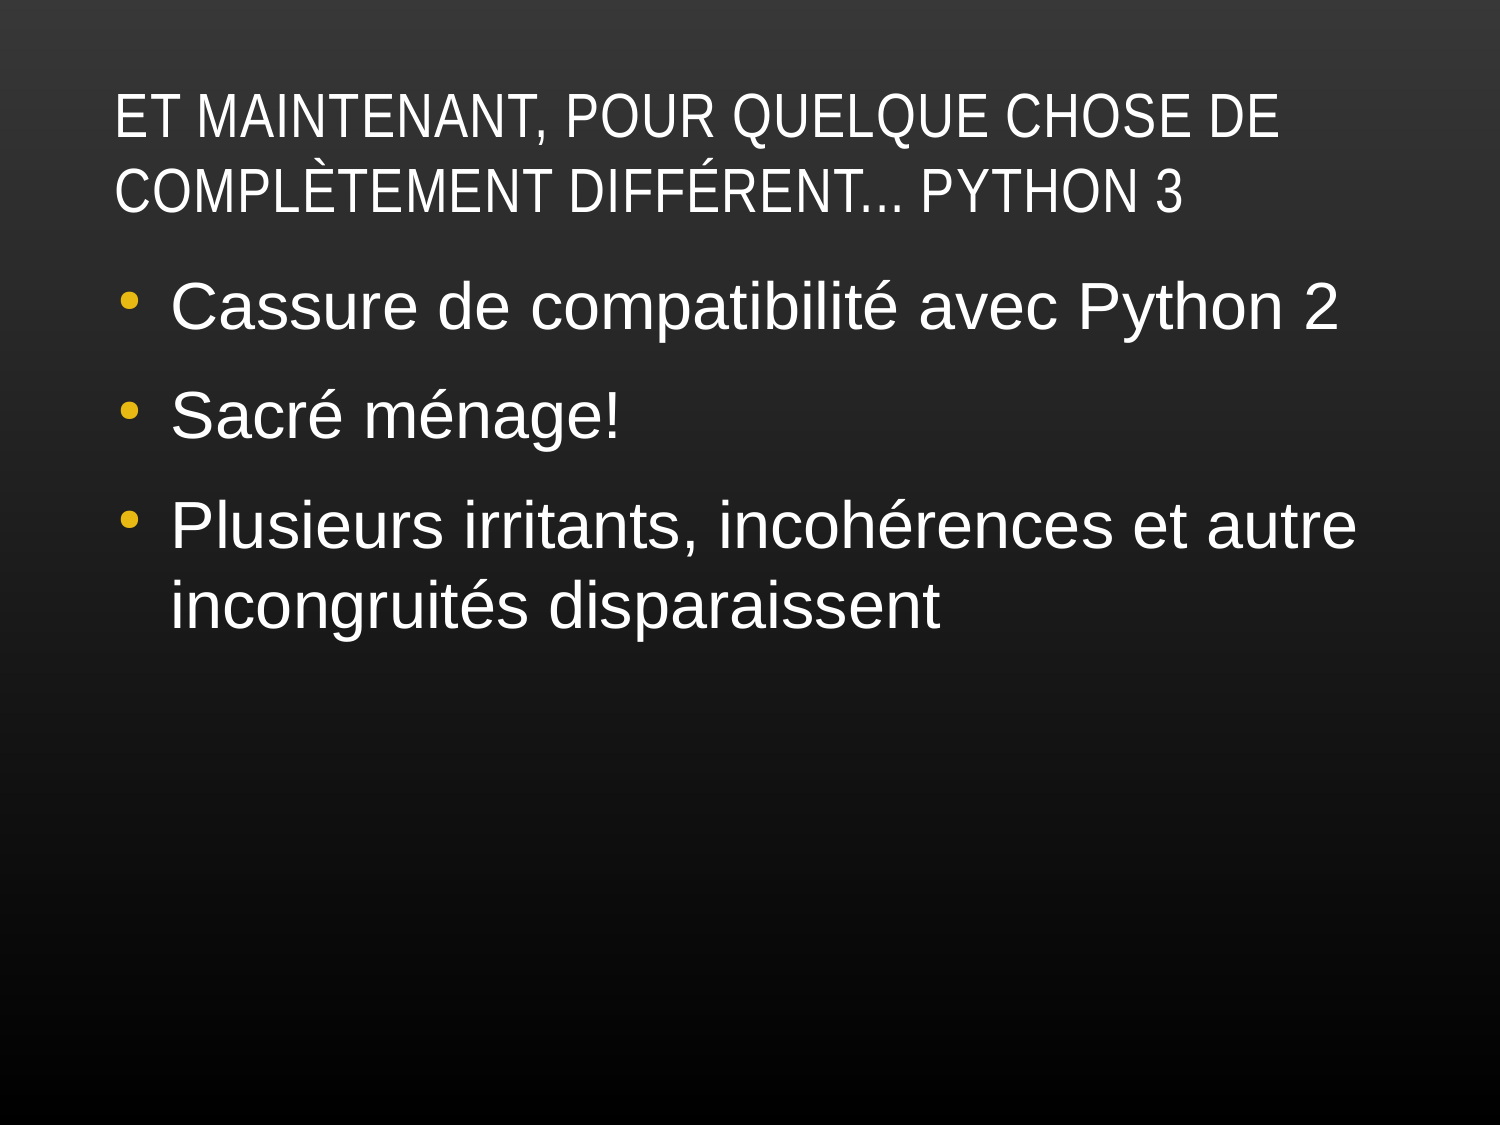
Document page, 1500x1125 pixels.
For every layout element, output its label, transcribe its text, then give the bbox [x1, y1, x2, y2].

list Cassure de compatibilité avec Python 2 Sacré ménage! Plusieurs irritants, incohérences et autre incongruités disparaissent [99, 262, 1400, 1005]
title Et maintenant, pour quelque chose de complètement différent... Python 3 [99, 45, 1400, 233]
